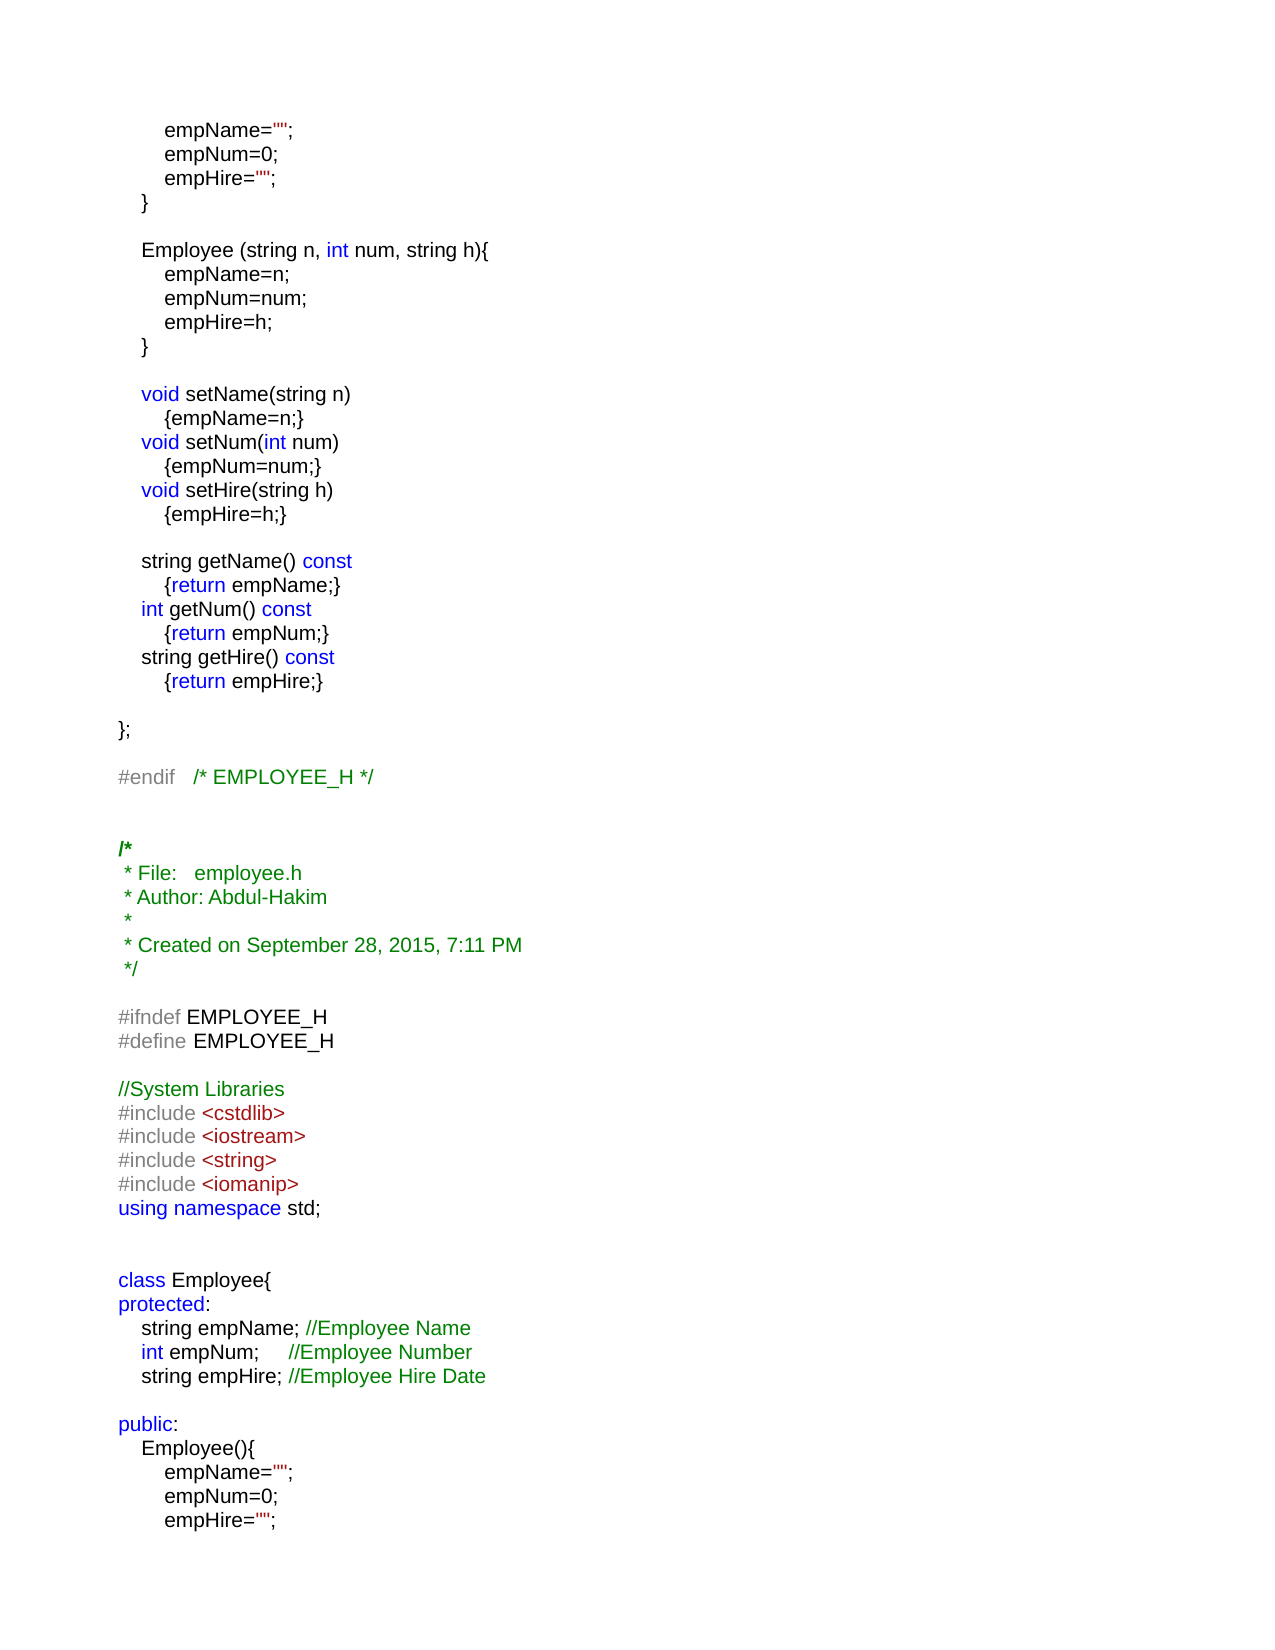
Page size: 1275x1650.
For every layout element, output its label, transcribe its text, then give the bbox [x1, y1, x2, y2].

text {empNum=num;} [118, 453, 1157, 477]
text #include <string> [118, 1148, 1157, 1172]
text void setName(string n) [118, 382, 1157, 406]
text void setHire(string h) [118, 477, 1157, 501]
text /* [118, 837, 1157, 861]
text #define EMPLOYEE_H [118, 1028, 1157, 1052]
text #include <cstdlib> [118, 1100, 1157, 1124]
text }; [118, 717, 1157, 741]
text empName=""; [118, 118, 1157, 142]
text empName=n; [118, 262, 1157, 286]
text {return empName;} [118, 573, 1157, 597]
text using namespace std; [118, 1196, 1157, 1220]
text {empHire=h;} [118, 501, 1157, 525]
text string empName; //Employee Name [118, 1316, 1157, 1340]
text Employee(){ [118, 1436, 1157, 1460]
text empNum=0; [118, 1484, 1157, 1508]
text * [118, 909, 1157, 933]
text * Created on September 28, 2015, 7:11 PM [118, 933, 1157, 957]
text {empName=n;} [118, 406, 1157, 429]
text #endif /* EMPLOYEE_H */ [118, 765, 1157, 789]
text class Employee{ [118, 1268, 1157, 1292]
text public: [118, 1412, 1157, 1436]
text {return empHire;} [118, 669, 1157, 693]
text string getHire() const [118, 645, 1157, 669]
text protected: [118, 1292, 1157, 1316]
text int empNum; //Employee Number [118, 1340, 1157, 1364]
text void setNum(int num) [118, 429, 1157, 453]
text empNum=num; [118, 286, 1157, 310]
text empHire=""; [118, 166, 1157, 190]
text empName=""; [118, 1460, 1157, 1484]
text * File: employee.h [118, 861, 1157, 885]
text int getNum() const [118, 597, 1157, 621]
text * Author: Abdul-Hakim [118, 885, 1157, 909]
text } [118, 190, 1157, 214]
text empHire=""; [118, 1508, 1157, 1532]
text string getName() const [118, 549, 1157, 573]
text } [118, 334, 1157, 358]
text empNum=0; [118, 142, 1157, 166]
text //System Libraries [118, 1076, 1157, 1100]
text Employee (string n, int num, string h){ [118, 238, 1157, 262]
text {return empNum;} [118, 621, 1157, 645]
text */ [118, 957, 1157, 981]
text #ifndef EMPLOYEE_H [118, 1004, 1157, 1028]
text #include <iomanip> [118, 1172, 1157, 1196]
text string empHire; //Employee Hire Date [118, 1364, 1157, 1388]
text empHire=h; [118, 310, 1157, 334]
text #include <iostream> [118, 1124, 1157, 1148]
